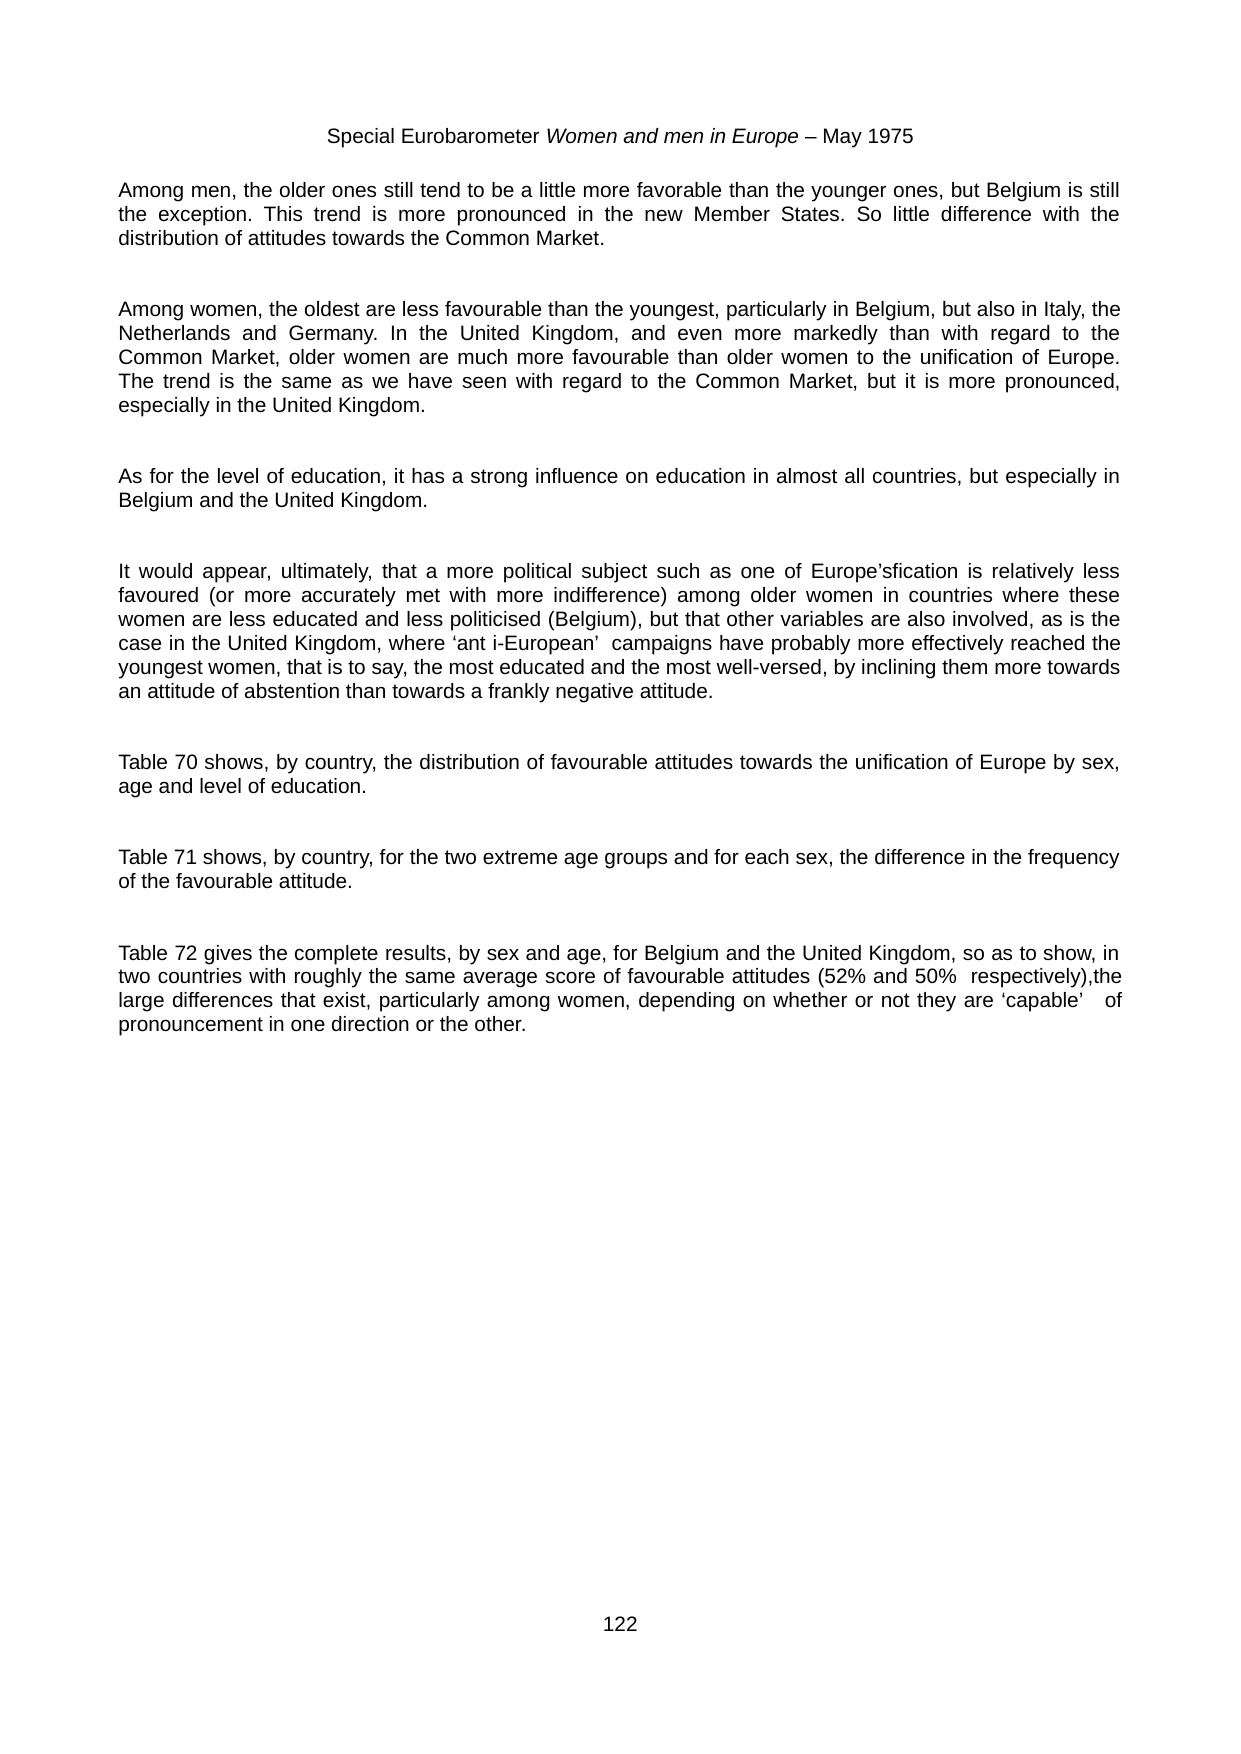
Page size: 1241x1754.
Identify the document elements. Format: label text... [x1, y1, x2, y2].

text As for the level of education, it has a strong influence on education in almost all countries, but especially in Belgium and the United Kingdom. [118, 464, 1122, 512]
text Among men, the older ones still tend to be a little more favorable than the younger ones, but Belgium is still the exception. This trend is more pronounced in the new Member States. So little difference with the distribution of attitudes towards the Common Market. [118, 177, 1122, 249]
text Table 71 shows, by country, for the two extreme age groups and for each sex, the difference in the frequency of the favourable attitude. [118, 845, 1122, 893]
text Table 72 gives the complete results, by sex and age, for Belgium and the United Kingdom, so as to show, in two countries with roughly the same average score of favourable attitudes (52% and 50% respectively),the large differences that exist, particularly among women, depending on whether or not they are ‘capable’ of pronouncement in one direction or the other. [118, 940, 1122, 1036]
text Table 70 shows, by country, the distribution of favourable attitudes towards the unification of Europe by sex, age and level of education. [118, 750, 1122, 798]
text Among women, the oldest are less favourable than the youngest, particularly in Belgium, but also in Italy, the Netherlands and Germany. In the United Kingdom, and even more markedly than with regard to the Common Market, older women are much more favourable than older women to the unification of Europe. The trend is the same as we have seen with regard to the Common Market, but it is more pronounced, especially in the United Kingdom. [118, 297, 1122, 416]
text It would appear, ultimately, that a more political subject such as one of Europe’sfication is relatively less favoured (or more accurately met with more indifference) among older women in countries where these women are less educated and less politicised (Belgium), but that other variables are also involved, as is the case in the United Kingdom, where ‘ant i-European’ campaigns have probably more effectively reached the youngest women, that is to say, the most educated and the most well-versed, by inclining them more towards an attitude of abstention than towards a frankly negative attitude. [118, 559, 1122, 703]
